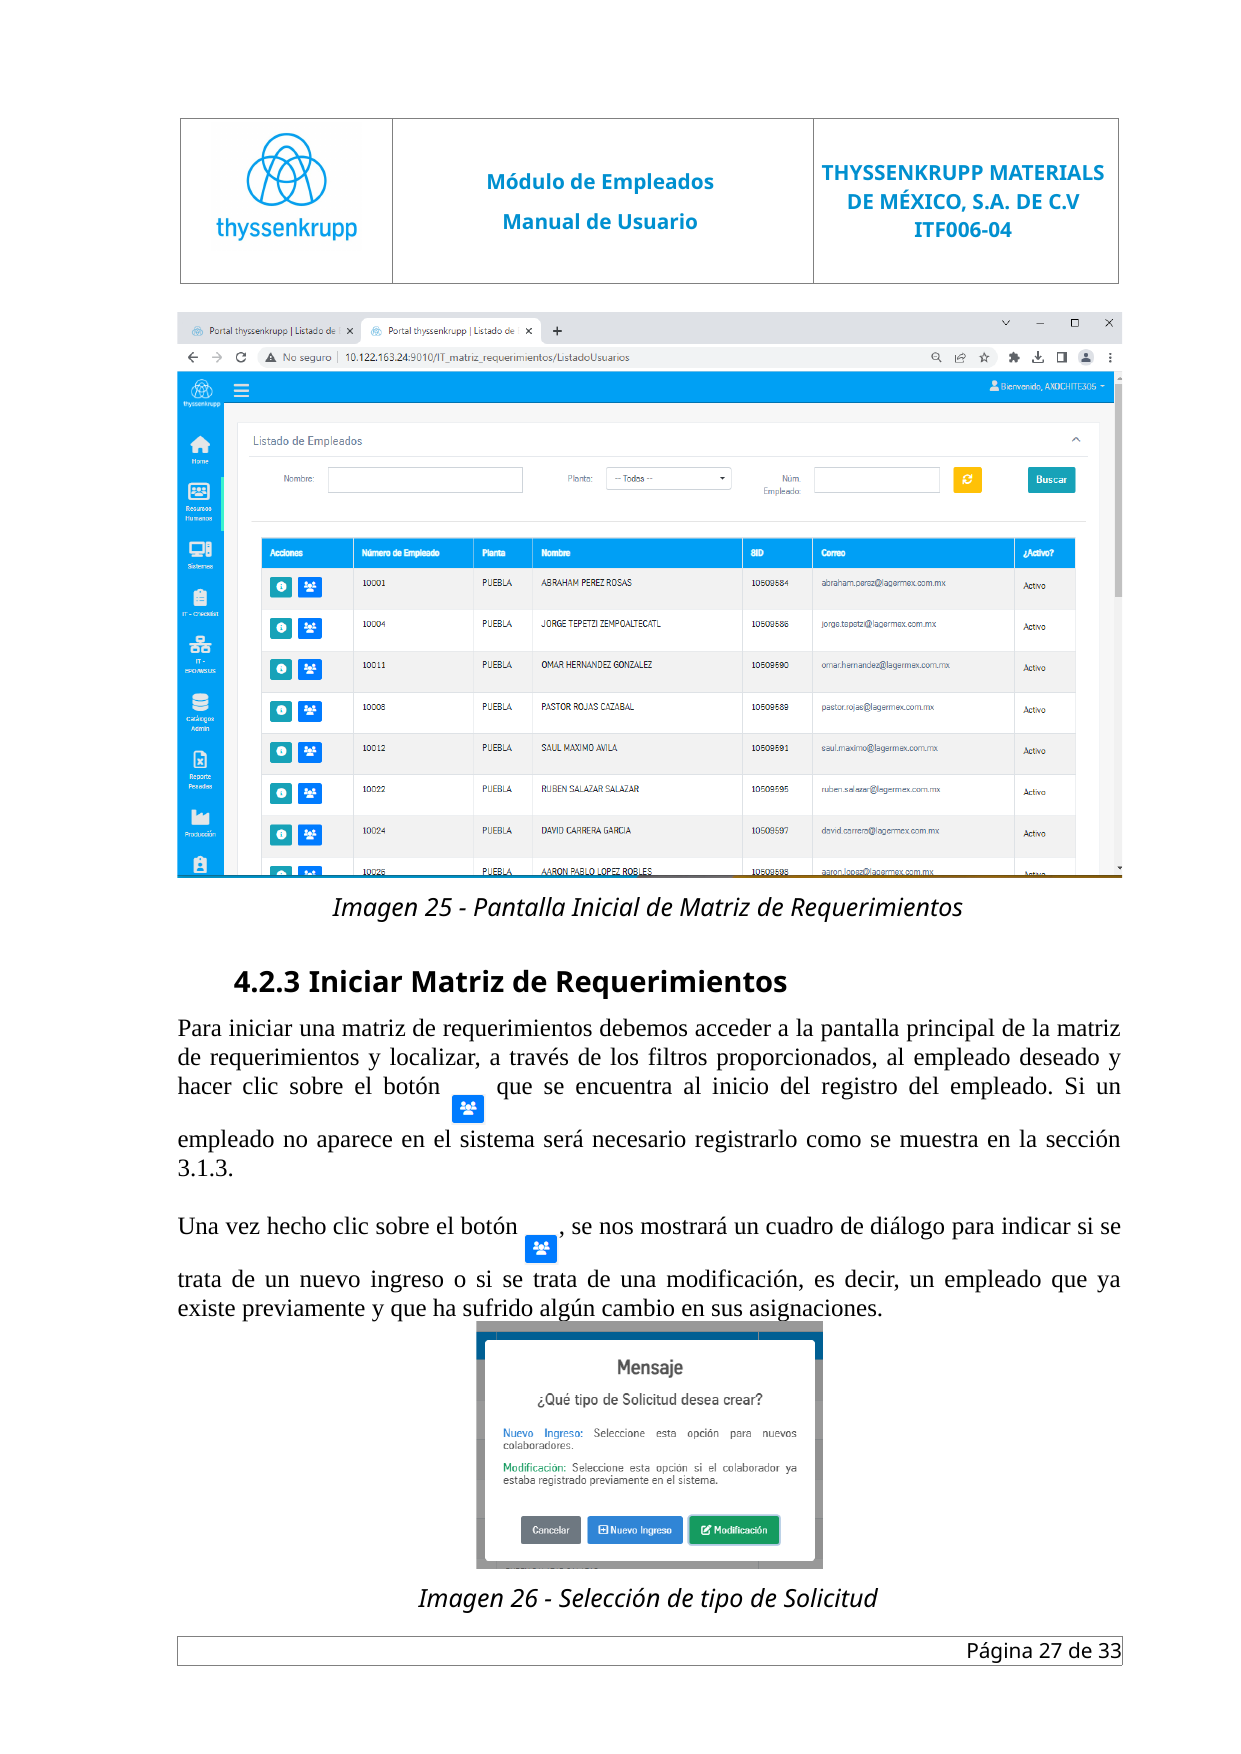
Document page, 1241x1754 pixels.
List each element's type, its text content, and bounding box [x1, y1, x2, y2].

text Imagen 26 - Selección de tipo de Solicitud [177, 1581, 1122, 1615]
text Imagen 25 - Pantalla Inicial de Matriz de Requerimientos [177, 890, 1122, 924]
text Para iniciar una matriz de requerimientos debemos acceder a la pantalla principal de la matriz de requerimientos y localizar, a través de los filtros proporcionados, al empleado deseado y hacer clic sobre el botón que se encuentra al inicio del registro del empleado. Si un empleado no aparece en el sistema será necesario registrarlo como se muestra en la sección 3.1.3. [177, 1013, 1122, 1182]
subtitle Iniciar Matriz de Requerimientos [233, 961, 1122, 1001]
text Una vez hecho clic sobre el botón , se nos mostrará un cuadro de diálogo para indicar si se trata de un nuevo ingreso o si se trata de una modificación, es decir, un empleado que ya existe previamente y que ha sufrido algún cambio en sus asignaciones. [177, 1211, 1122, 1322]
